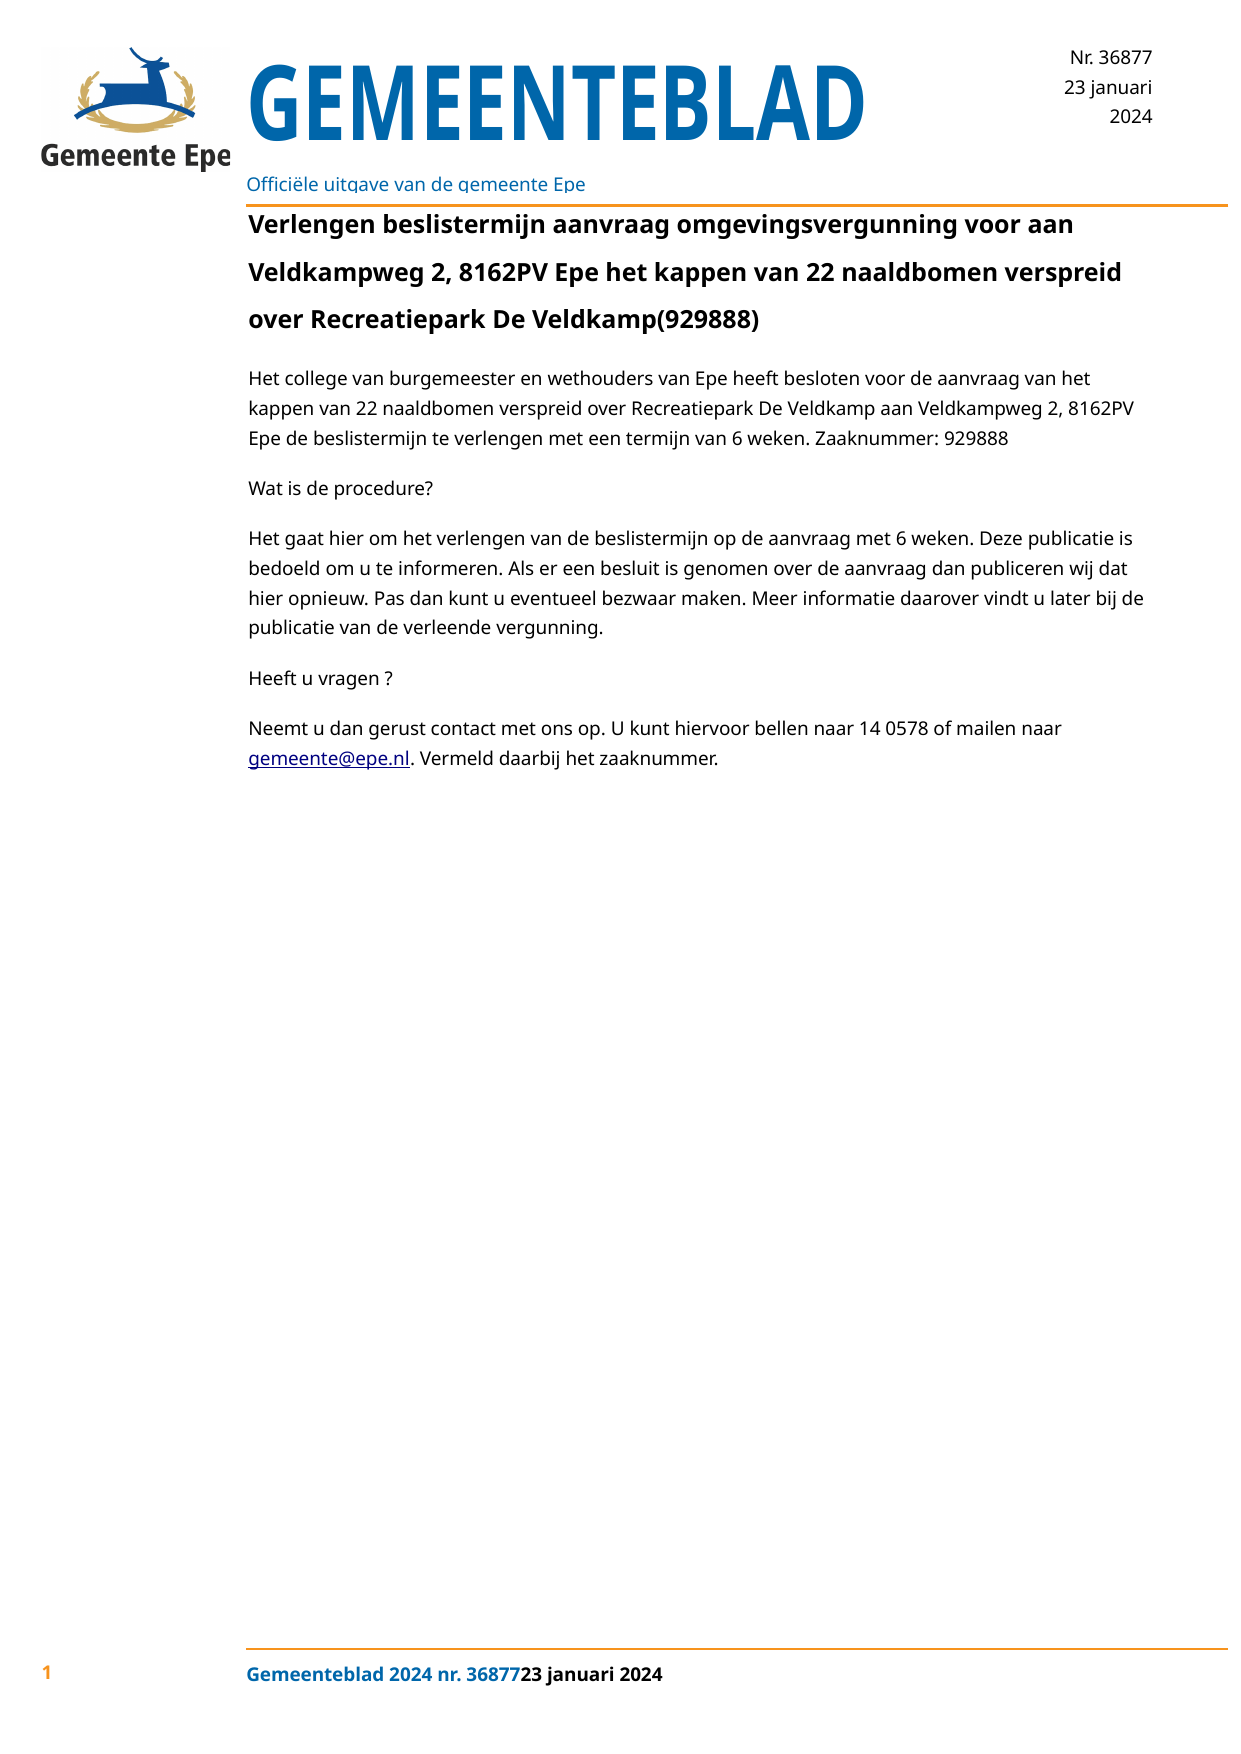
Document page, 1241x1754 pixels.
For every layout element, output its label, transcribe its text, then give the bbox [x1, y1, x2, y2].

text Verlengen beslistermijn aanvraag omgevingsvergunning voor aan Veldkampweg 2, 8162PV Epe het kappen van 22 naaldbomen verspreid over Recreatiepark De Veldkamp(929888) [248, 207, 1152, 336]
text Het gaat hier om het verlengen van de beslistermijn op de aanvraag met 6 weken. Deze publicatie is bedoeld om u te informeren. Als er een besluit is genomen over de aanvraag dan publiceren wij dat hier opnieuw. Pas dan kunt u eventueel bezwaar maken. Meer informatie daarover vindt u later bij de publicatie van de verleende vergunning. [248, 526, 1152, 640]
text Wat is de procedure? [248, 475, 1152, 501]
text Neemt u dan gerust contact met ons op. U kunt hiervoor bellen naar 14 0578 of mailen naar gemeente@epe.nl. Vermeld daarbij het zaaknummer. [248, 715, 1152, 770]
text Het college van burgemeester en wethouders van Epe heeft besloten voor de aanvraag van het kappen van 22 naaldbomen verspreid over Recreatiepark De Veldkamp aan Veldkampweg 2, 8162PV Epe de beslistermijn te verlengen met een termijn van 6 weken. Zaaknummer: 929888 [248, 366, 1152, 450]
picture [41, 47, 231, 172]
text Heeft u vragen ? [248, 665, 1152, 690]
